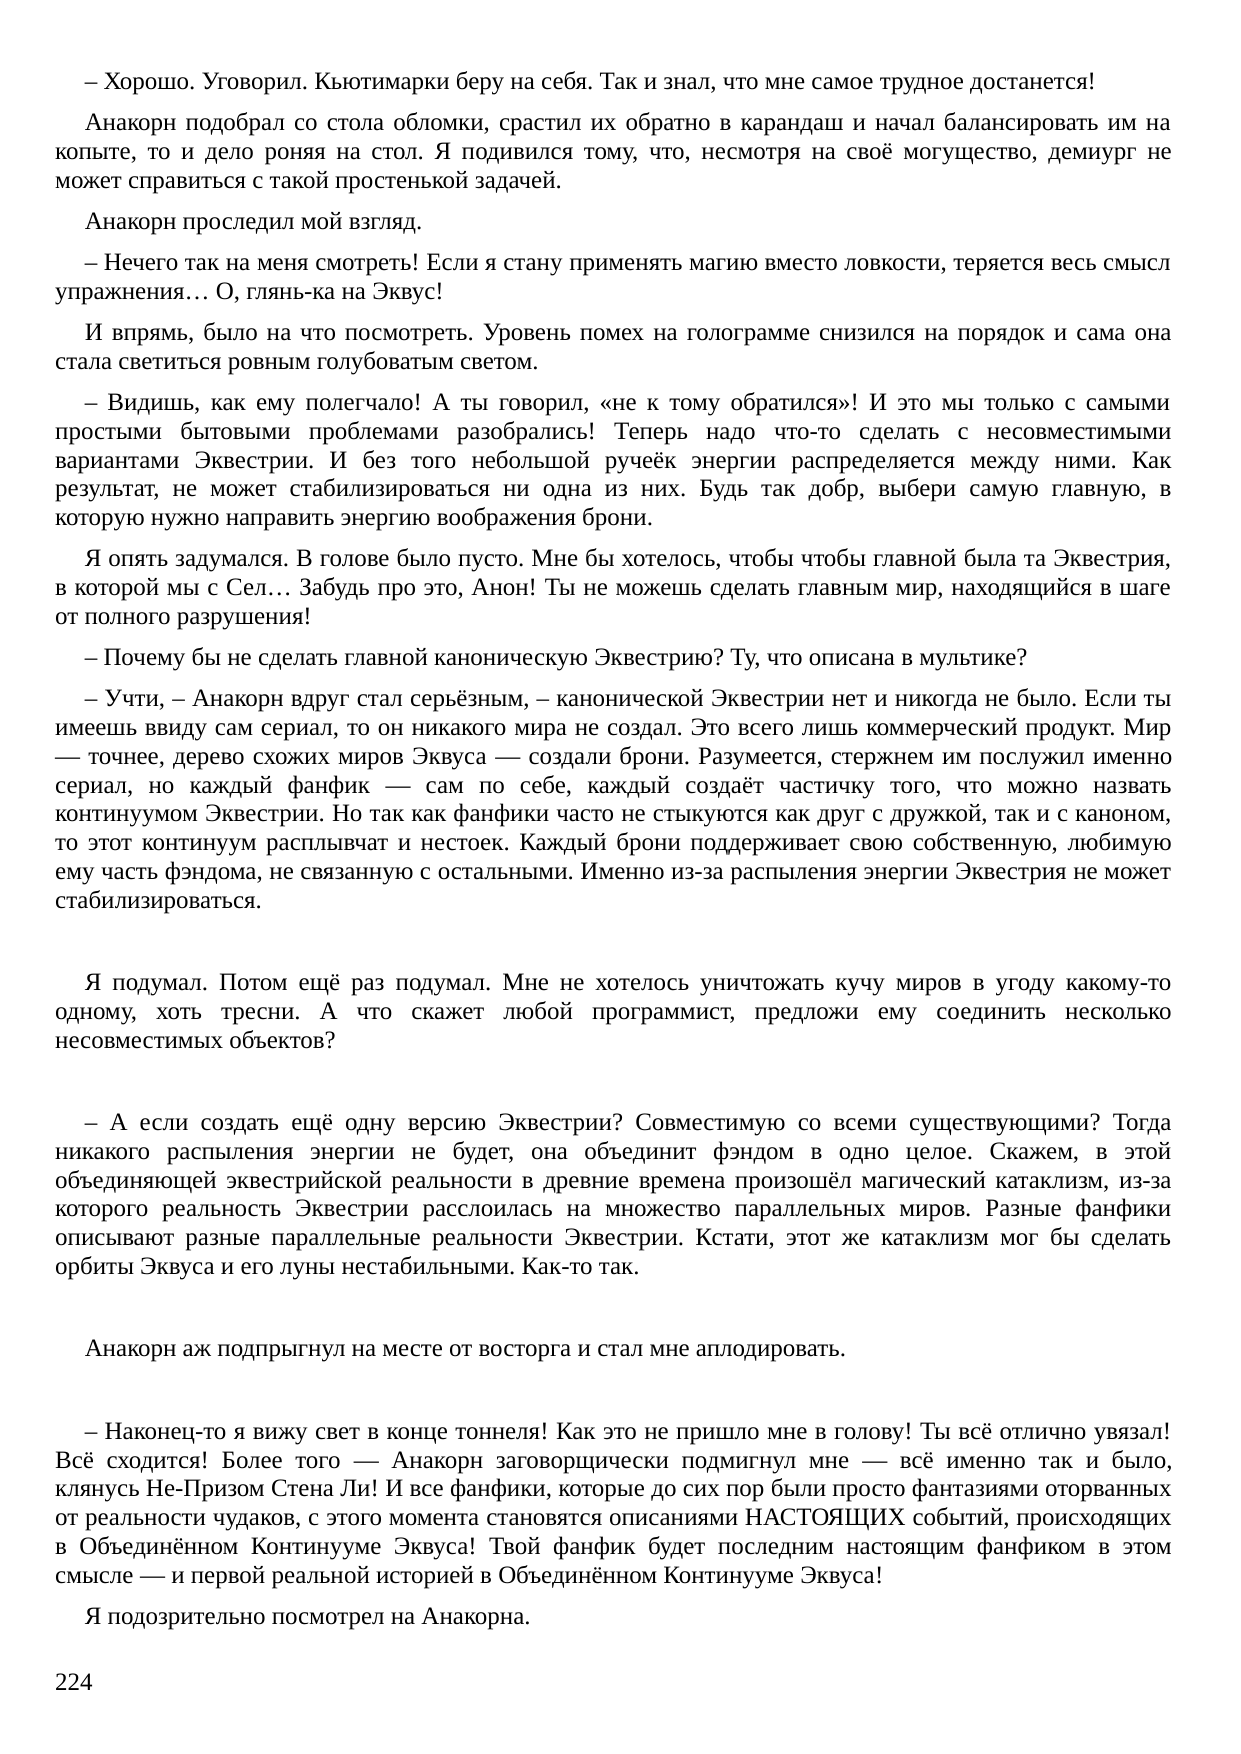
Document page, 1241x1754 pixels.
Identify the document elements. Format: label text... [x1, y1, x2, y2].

text – Видишь, как ему полегчало! А ты говорил, «не к тому обратился»! И это мы только с самыми простыми бытовыми проблемами разобрались! Теперь надо что-то сделать с несовместимыми вариантами Эквестрии. И без того небольшой ручеёк энергии распределяется между ними. Как результат, не может стабилизироваться ни одна из них. Будь так добр, выбери самую главную, в которую нужно направить энергию воображения брони. [55, 387, 1173, 531]
text – Почему бы не сделать главной каноническую Эквестрию? Ту, что описана в мультике? [55, 642, 1173, 671]
text – Наконец-то я вижу свет в конце тоннеля! Как это не пришло мне в голову! Ты всё отлично увязал! Всё сходится! Более того — Анакорн заговорщически подмигнул мне — всё именно так и было, клянусь Не-Призом Стена Ли! И все фанфики, которые до сих пор были просто фантазиями оторванных от реальности чудаков, с этого момента становятся описаниями НАСТОЯЩИХ событий, происходящих в Объединённом Континууме Эквуса! Твой фанфик будет последним настоящим фанфиком в этом смысле — и первой реальной историей в Объединённом Континууме Эквуса! [55, 1416, 1173, 1588]
text Анакорн подобрал со стола обломки, срастил их обратно в карандаш и начал балансировать им на копыте, то и дело роняя на стол. Я подивился тому, что, несмотря на своё могущество, демиург не может справиться с такой простенькой задачей. [55, 107, 1173, 193]
text И впрямь, было на что посмотреть. Уровень помех на голограмме снизился на порядок и сама она стала светиться ровным голубоватым светом. [55, 317, 1173, 375]
text Я подозрительно посмотрел на Анакорна. [55, 1601, 1173, 1630]
text – Нечего так на меня смотреть! Если я стану применять магию вместо ловкости, теряется весь смысл упражнения… О, глянь-ка на Эквус! [55, 247, 1173, 305]
text Анакорн проследил мой взгляд. [55, 206, 1173, 235]
text – Хорошо. Уговорил. Кьютимарки беру на себя. Так и знал, что мне самое трудное достанется! [55, 66, 1173, 95]
text – Учти, – Анакорн вдруг стал серьёзным, – канонической Эквестрии нет и никогда не было. Если ты имеешь ввиду сам сериал, то он никакого мира не создал. Это всего лишь коммерческий продукт. Мир — точнее, дерево схожих миров Эквуса — создали брони. Разумеется, стержнем им послужил именно сериал, но каждый фанфик — сам по себе, каждый создаёт частичку того, что можно назвать континуумом Эквестрии. Но так как фанфики часто не стыкуются как друг с дружкой, так и с каноном, то этот континуум расплывчат и нестоек. Каждый брони поддерживает свою собственную, любимую ему часть фэндома, не связанную с остальными. Именно из-за распыления энергии Эквестрия не может стабилизироваться. [55, 683, 1173, 913]
text Я подумал. Потом ещё раз подумал. Мне не хотелось уничтожать кучу миров в угоду какому-то одному, хоть тресни. А что скажет любой программист, предложи ему соединить несколько несовместимых объектов? [55, 967, 1173, 1053]
text Анакорн аж подпрыгнул на месте от восторга и стал мне аплодировать. [55, 1333, 1173, 1362]
text – А если создать ещё одну версию Эквестрии? Совместимую со всеми существующими? Тогда никакого распыления энергии не будет, она объединит фэндом в одно целое. Скажем, в этой объединяющей эквестрийской реальности в древние времена произошёл магический катаклизм, из-за которого реальность Эквестрии расслоилась на множество параллельных миров. Разные фанфики описывают разные параллельные реальности Эквестрии. Кстати, этот же катаклизм мог бы сделать орбиты Эквуса и его луны нестабильными. Как-то так. [55, 1107, 1173, 1280]
text Я опять задумался. В голове было пусто. Мне бы хотелось, чтобы чтобы главной была та Эквестрия, в которой мы с Сел… Забудь про это, Анон! Ты не можешь сделать главным мир, находящийся в шаге от полного разрушения! [55, 543, 1173, 630]
